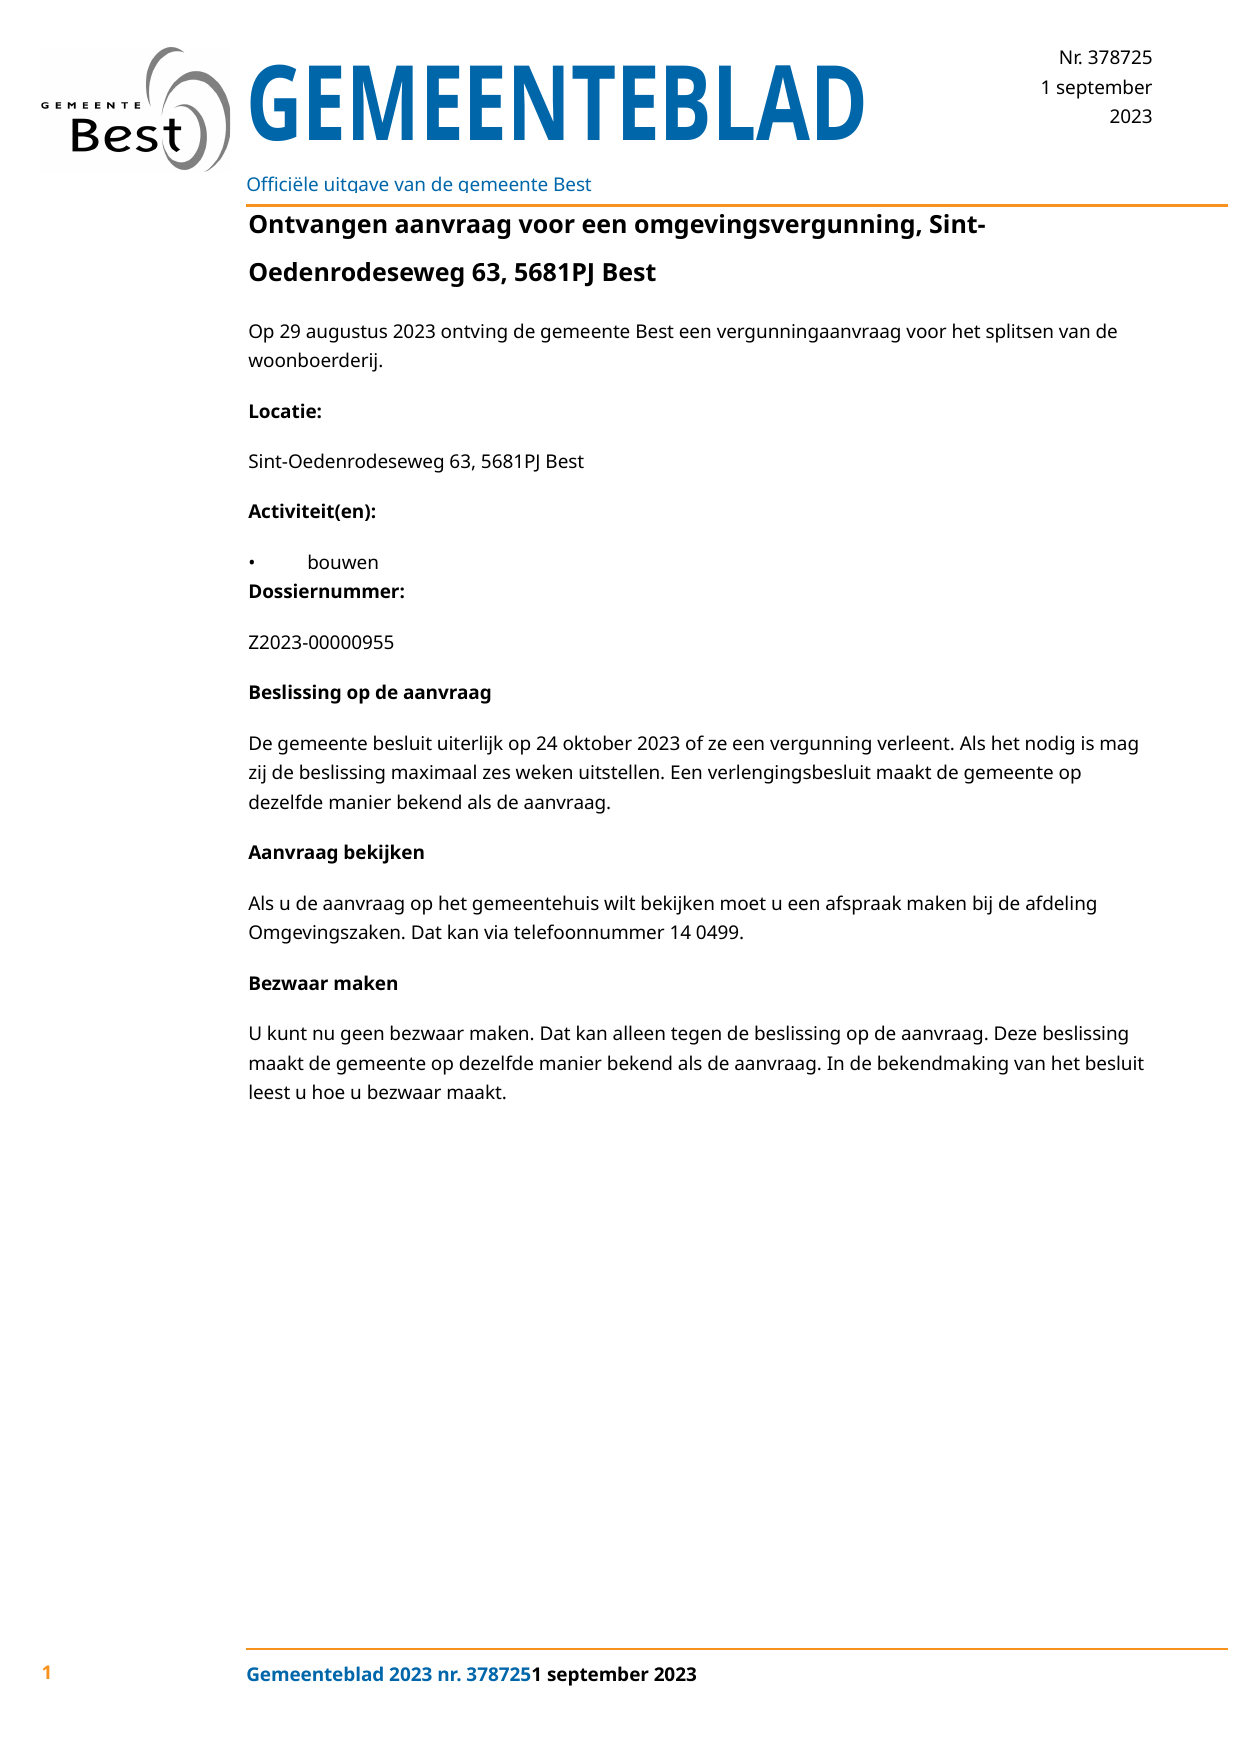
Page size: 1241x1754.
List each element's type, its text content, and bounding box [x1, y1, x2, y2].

text De gemeente besluit uiterlijk op 24 oktober 2023 of ze een vergunning verleent. Als het nodig is mag zij de beslissing maximaal zes weken uitstellen. Een verlengingsbesluit maakt de gemeente op dezelfde manier bekend als de aanvraag. [248, 730, 1152, 815]
text Z2023-00000955 [248, 629, 1152, 655]
text Aanvraag bekijken [248, 839, 1152, 865]
text Ontvangen aanvraag voor een omgevingsvergunning, Sint-Oedenrodeseweg 63, 5681PJ Best [248, 207, 1152, 288]
text Beslissing op de aanvraag [248, 679, 1152, 705]
text Sint-Oedenrodeseweg 63, 5681PJ Best [248, 448, 1152, 474]
list bouwen [248, 549, 1152, 575]
text Als u de aanvraag op het gemeentehuis wilt bekijken moet u een afspraak maken bij de afdeling Omgevingszaken. Dat kan via telefoonnummer 14 0499. [248, 890, 1152, 945]
text Bezwaar maken [248, 970, 1152, 996]
text Activiteit(en): [248, 499, 1152, 524]
text Locatie: [248, 398, 1152, 424]
picture [41, 47, 231, 172]
text U kunt nu geen bezwaar maken. Dat kan alleen tegen de beslissing op de aanvraag. Deze beslissing maakt de gemeente op dezelfde manier bekend als de aanvraag. In de bekendmaking van het besluit leest u hoe u bezwaar maakt. [248, 1020, 1152, 1105]
text Op 29 augustus 2023 ontving de gemeente Best een vergunningaanvraag voor het splitsen van de woonboerderij. [248, 318, 1152, 373]
text Dossiernummer: [248, 579, 1152, 604]
